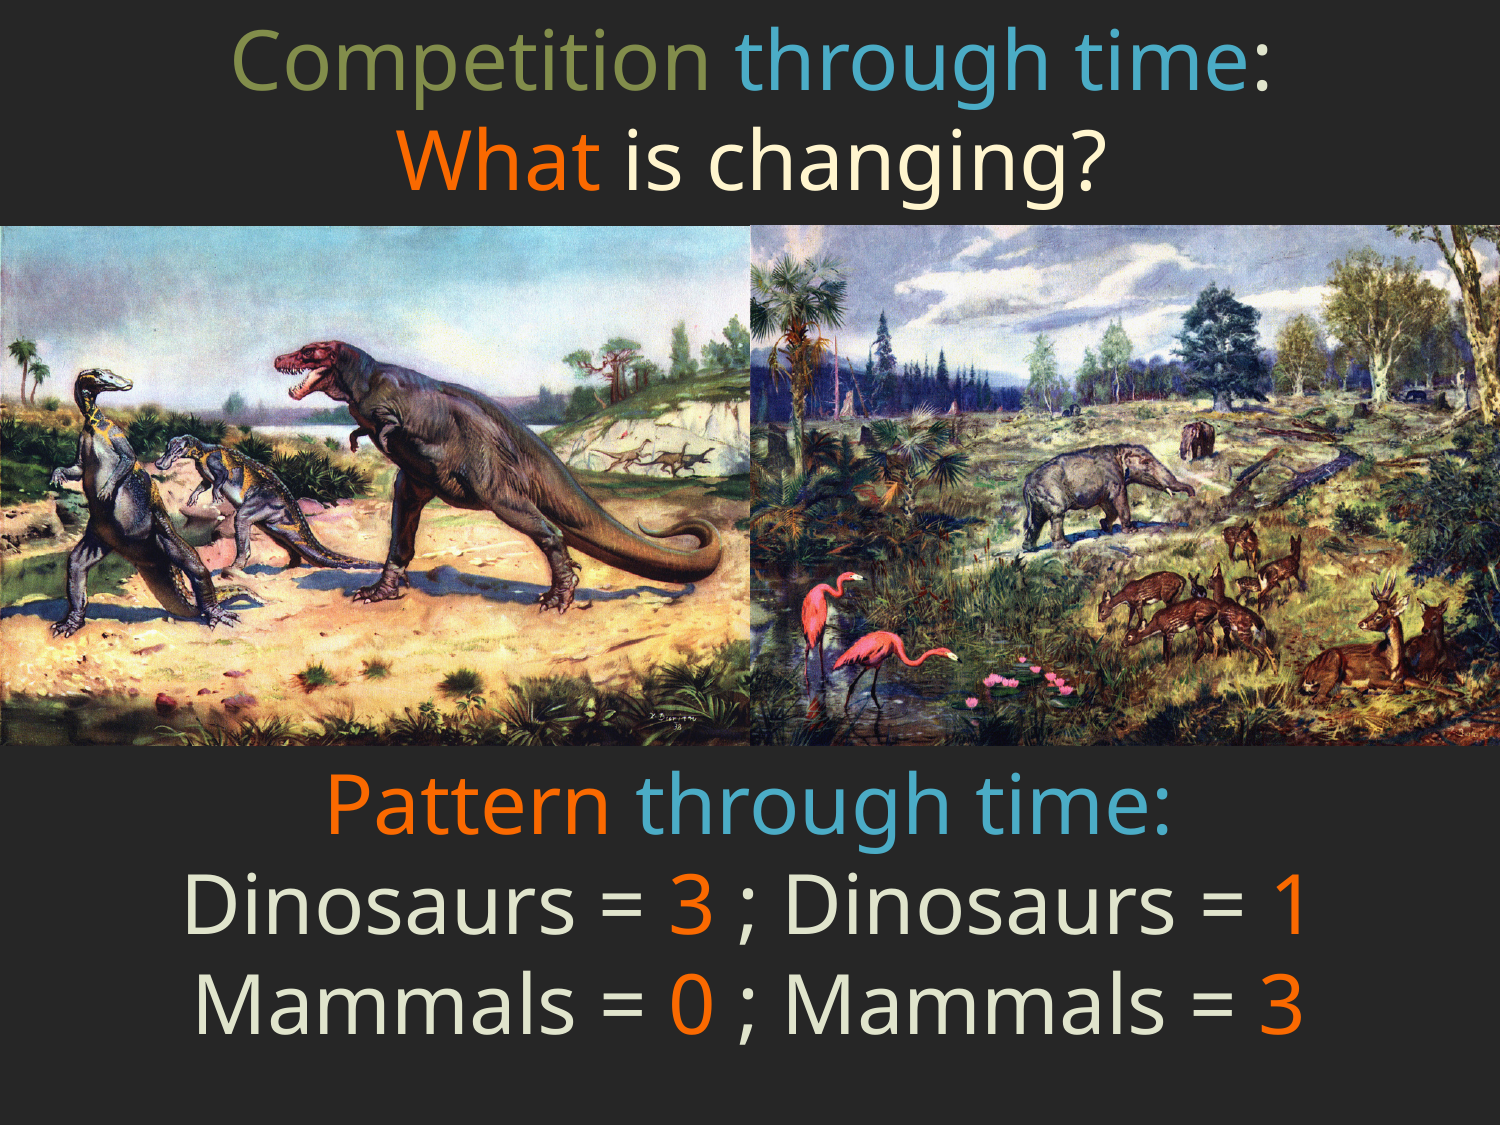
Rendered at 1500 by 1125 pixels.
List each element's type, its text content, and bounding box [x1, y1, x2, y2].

picture [0, 225, 1500, 746]
text_box Pattern through time: Dinosaurs = 3 ; Dinosaurs = 1 Mammals = 0 ; Mammals = 3 [166, 744, 1332, 1059]
text_box Competition through time: What is changing? [214, 0, 1289, 215]
